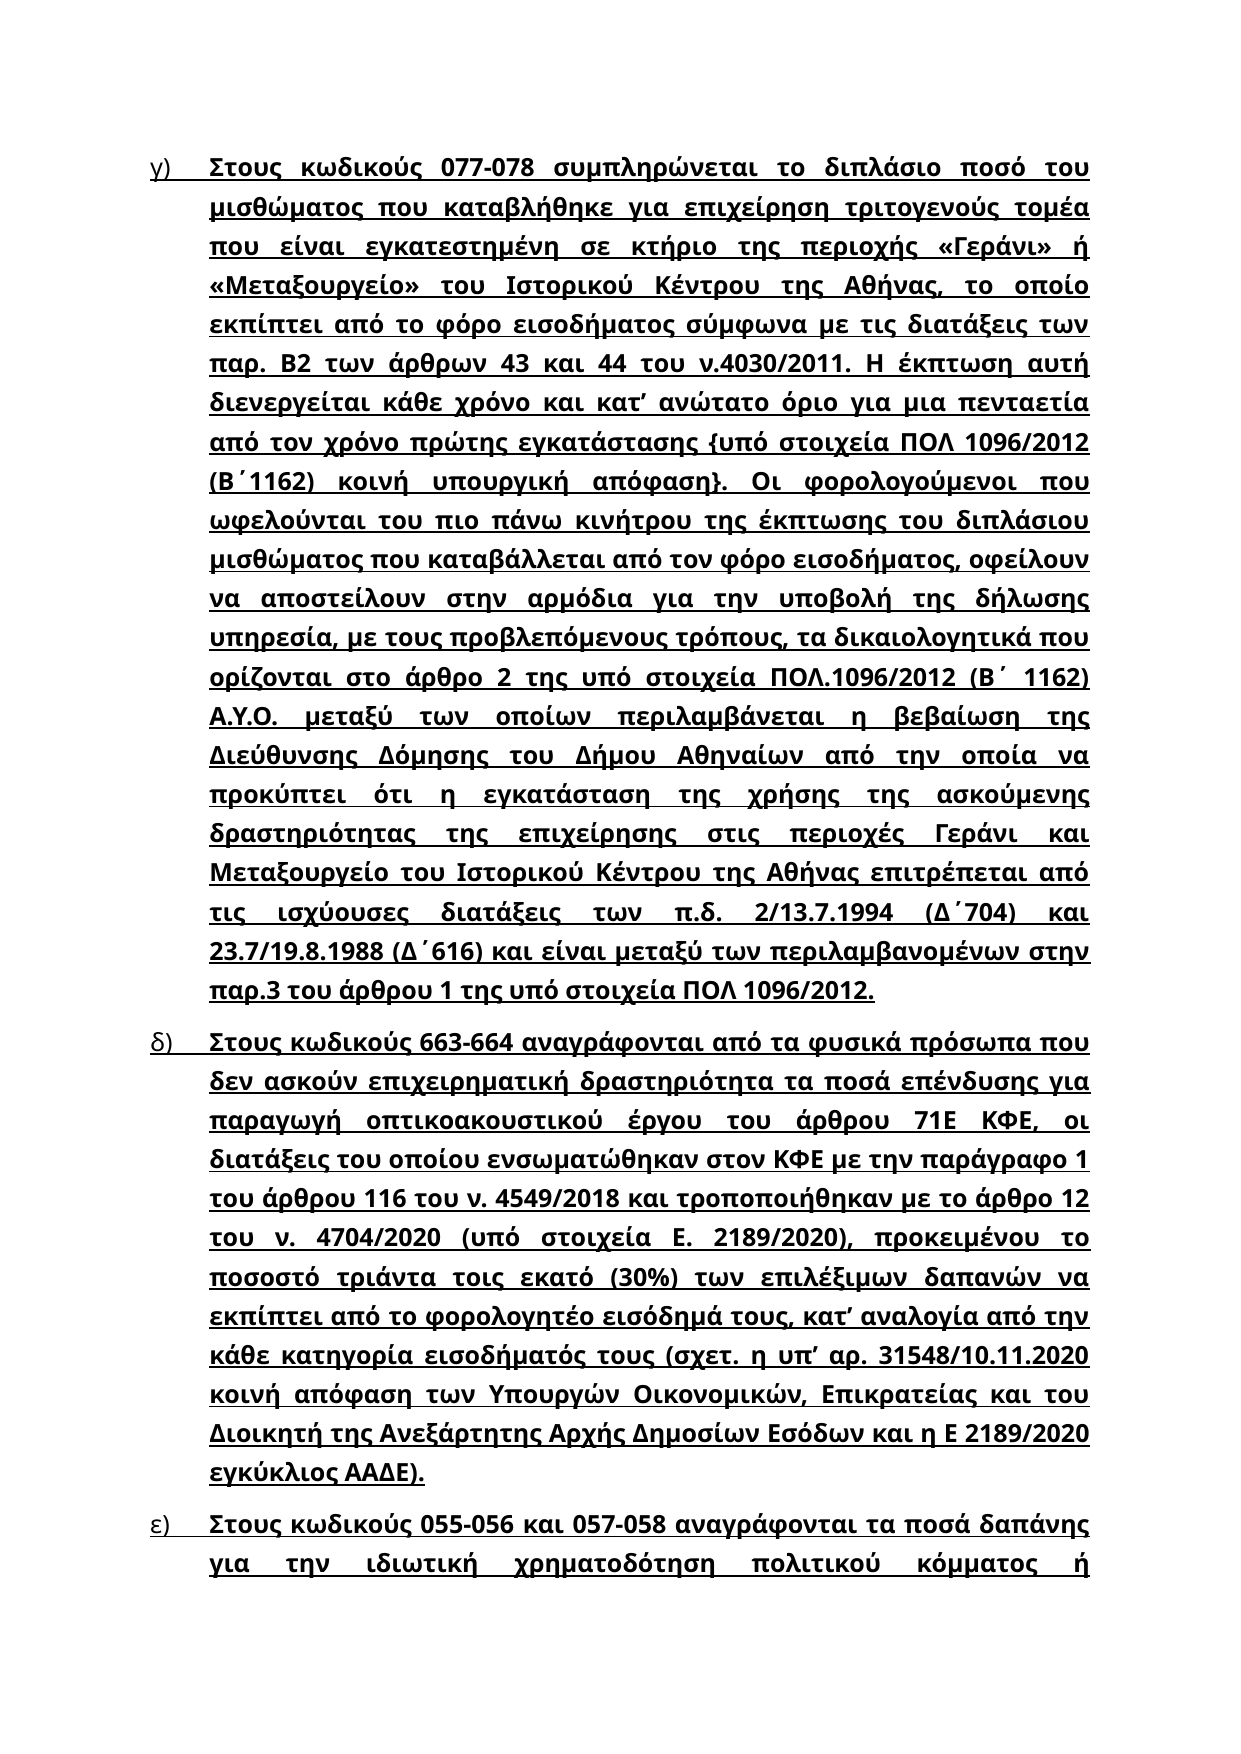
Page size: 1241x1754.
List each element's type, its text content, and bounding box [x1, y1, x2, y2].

list δεν ασκούν επιχειρηματική δραστηριότητα τα ποσά επένδυσης για παραγωγή οπτικοακουστικού έργου του άρθρου 71Ε ΚΦΕ, οι διατάξεις του οποίου ενσωματώθηκαν στον ΚΦΕ με την παράγραφο 1 του άρθρου 116 του ν. 4549/2018 και τροποποιήθηκαν με το άρθρο 12 του ν. 4704/2020 (υπό στοιχεία Ε. 2189/2020), προκειμένου το ποσοστό τριάντα τοις εκατό (30%) των επιλέξιμων δαπανών να εκπίπτει από το φορολογητέο εισόδημά τους, κατ’ αναλογία από την κάθε κατηγορία εισοδήματός τους (σχετ. η υπ’ αρ. 31548/10.11.2020 κοινή απόφαση των Υπουργών Οικονομικών, Επικρατείας και του Διοικητή της Ανεξάρτητης Αρχής Δημοσίων Εσόδων και η Ε 2189/2020 εγκύκλιος ΑΑΔΕ). [150, 1055, 1090, 1489]
list για την ιδιωτική χρηματοδότηση πολιτικού κόμματος ή [150, 1537, 1090, 1580]
list δ) Στους κωδικούς 663-664 αναγράφονται από τα φυσικά πρόσωπα που [150, 1024, 1090, 1053]
list ε) Στους κωδικούς 055-056 και 057-058 αναγράφονται τα ποσά δαπάνης [150, 1507, 1090, 1536]
list γ) Στους κωδικούς 077-078 συμπληρώνεται το διπλάσιο ποσό του [150, 150, 1090, 179]
list μισθώματος που καταβλήθηκε για επιχείρηση τριτογενούς τομέα που είναι εγκατεστημένη σε κτήριο της περιοχής «Γεράνι» ή «Μεταξουργείο» του Ιστορικού Κέντρου της Αθήνας, το οποίο εκπίπτει από το φόρο εισοδήματος σύμφωνα με τις διατάξεις των παρ. Β2 των άρθρων 43 και 44 του ν.4030/2011. Η έκπτωση αυτή διενεργείται κάθε χρόνο και κατ’ ανώτατο όριο για μια πενταετία από τον χρόνο πρώτης εγκατάστασης {υπό στοιχεία ΠΟΛ 1096/2012 (Β΄1162) κοινή υπουργική απόφαση}. Οι φορολογούμενοι που ωφελούνται του πιο πάνω κινήτρου της έκπτωσης του διπλάσιου μισθώματος που καταβάλλεται από τον φόρο εισοδήματος, οφείλουν να αποστείλουν στην αρμόδια για την υποβολή της δήλωσης υπηρεσία, με τους προβλεπόμενους τρόπους, τα δικαιολογητικά που ορίζονται στο άρθρο 2 της υπό στοιχεία ΠΟΛ.1096/2012 (Β΄ 1162) Α.Υ.Ο. μεταξύ των οποίων περιλαμβάνεται η βεβαίωση της Διεύθυνσης Δόμησης του Δήμου Αθηναίων από την οποία να προκύπτει ότι η εγκατάσταση της χρήσης της ασκούμενης δραστηριότητας της επιχείρησης στις περιοχές Γεράνι και Μεταξουργείο του Ιστορικού Κέντρου της Αθήνας επιτρέπεται από τις ισχύουσες διατάξεις των π.δ. 2/13.7.1994 (Δ΄704) και 23.7/19.8.1988 (Δ΄616) και είναι μεταξύ των περιλαμβανομένων στην παρ.3 του άρθρου 1 της υπό στοιχεία ΠΟΛ 1096/2012. [150, 181, 1090, 1007]
